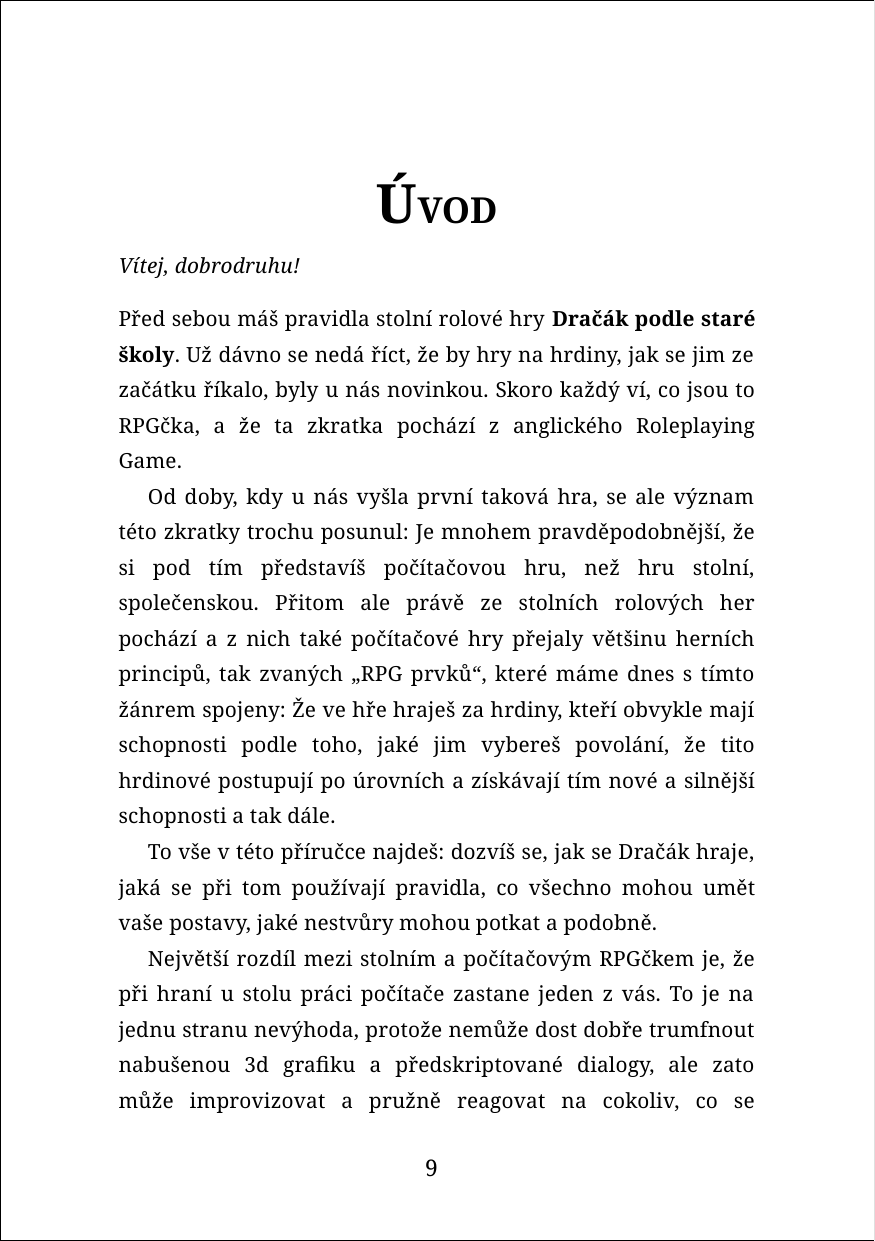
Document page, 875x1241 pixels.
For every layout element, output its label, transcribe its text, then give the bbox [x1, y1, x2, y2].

text Před sebou máš pravidla stolní rolové hry Dračák podle staré školy. Už dávno se nedá říct, že by hry na hrdiny, jak se jim ze začátku říkalo, byly u nás novinkou. Skoro každý ví, co jsou to RPGčka, a že ta zkratka pochází z anglického Roleplaying Game. Od doby, kdy u nás vyšla první taková hra, se ale význam této zkratky trochu posunul: Je mnohem pravděpodobnější, že si pod tím představíš počítačovou hru, než hru stolní, společenskou. Přitom ale právě ze stolních rolových her pochází a z nich také počítačové hry přejaly většinu herních principů, tak zvaných „RPG prvků“, které máme dnes s tímto žánrem spojeny: Že ve hře hraješ za hrdiny, kteří obvykle mají schopnosti podle toho, jaké jim vybereš povolání, že tito hrdinové postupují po úrovních a získávají tím nové a silnější schopnosti a tak dále. To vše v této příručce najdeš: dozvíš se, jak se Dračák hraje, jaká se při tom používají pravidla, co všechno mohou umět vaše postavy, jaké nestvůry mohou potkat a podobně. Největší rozdíl mezi stolním a počítačovým RPGčkem je, že při hraní u stolu práci počítače zastane jeden z vás. To je na jednu stranu nevýhoda, protože nemůže dost dobře trumfnout nabušenou 3d grafiku a předskriptované dialogy, ale zato může improvizovat a pružně reagovat na cokoliv, co se [118, 304, 756, 1114]
text Vítej, dobrodruhu! [118, 251, 756, 279]
subtitle Úvod [118, 166, 756, 239]
